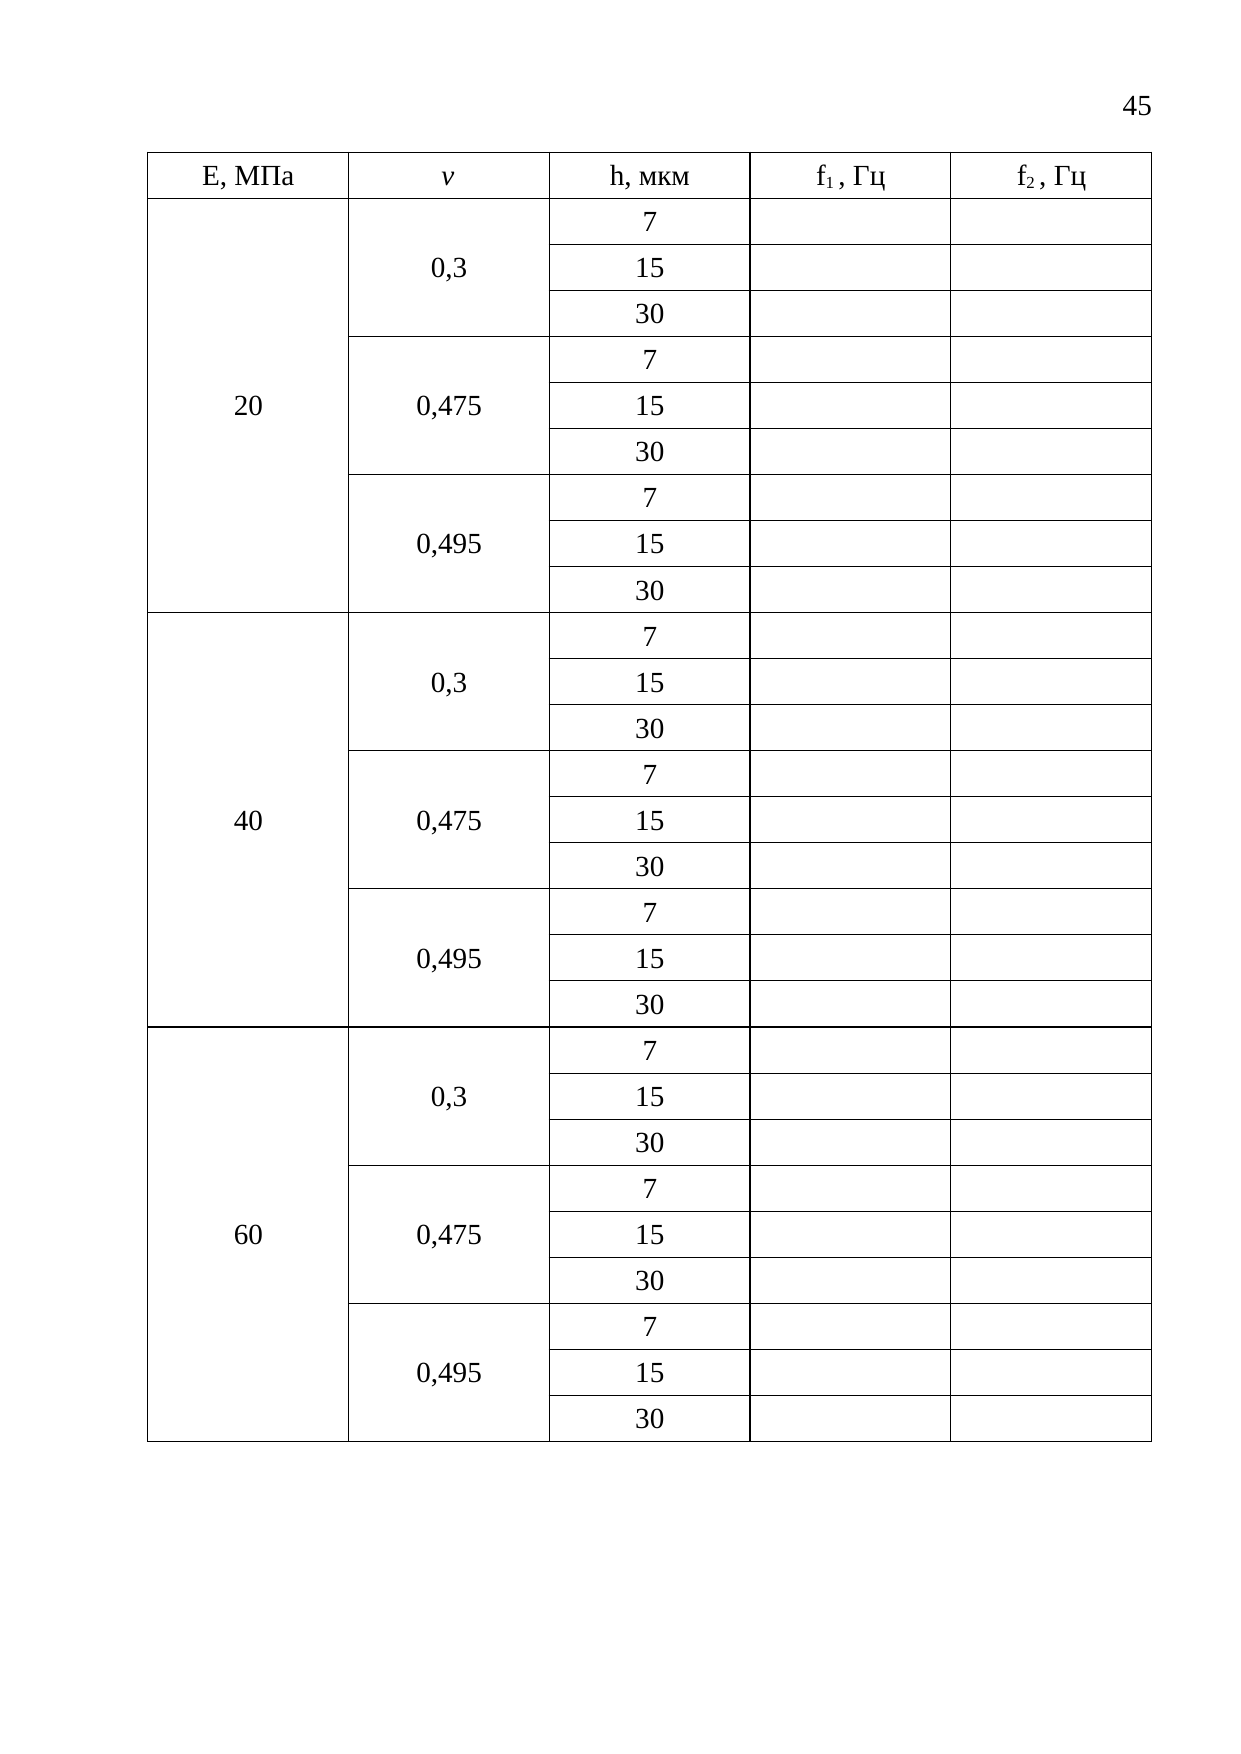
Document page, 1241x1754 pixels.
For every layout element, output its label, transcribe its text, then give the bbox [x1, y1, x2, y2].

table_cell [951, 1212, 1151, 1257]
table_cell [951, 1074, 1151, 1118]
table_cell 15 [550, 1074, 749, 1118]
table_cell 15 [550, 1350, 749, 1395]
table_cell 7 [550, 1166, 749, 1211]
table_cell [951, 199, 1151, 244]
table_cell 7 [550, 889, 749, 934]
table_cell [751, 1074, 950, 1118]
table_cell 7 [550, 199, 749, 244]
table_cell 15 [550, 797, 749, 842]
table_cell 30 [550, 429, 749, 474]
table_header f2 , Гц [951, 153, 1151, 198]
table_cell 7 [550, 475, 749, 520]
table_cell 15 [550, 245, 749, 290]
table_cell [751, 199, 950, 244]
table_cell [751, 567, 950, 612]
table_cell 0,475 [349, 337, 549, 474]
table_cell 30 [550, 843, 749, 888]
table_cell [951, 337, 1151, 382]
table_cell [951, 1304, 1151, 1349]
table_cell [751, 521, 950, 566]
table_cell [751, 613, 950, 658]
table_cell [751, 751, 950, 796]
table_cell [951, 1120, 1151, 1164]
table_cell 15 [550, 659, 749, 704]
table_cell [751, 1166, 950, 1211]
table_cell [951, 843, 1151, 888]
table_cell [751, 291, 950, 336]
table_cell [951, 1166, 1151, 1211]
table_cell 30 [550, 705, 749, 750]
table_cell [951, 751, 1151, 796]
table_cell [951, 245, 1151, 290]
table_cell 30 [550, 291, 749, 336]
table_cell [751, 383, 950, 428]
table_cell 7 [550, 337, 749, 382]
table_cell 0,475 [349, 1166, 549, 1303]
table_cell [951, 981, 1151, 1026]
table_header h, мкм [550, 153, 749, 198]
table_cell 0,495 [349, 1304, 549, 1441]
table_cell 0,495 [349, 889, 549, 1026]
table_cell [751, 659, 950, 704]
table_cell 30 [550, 1258, 749, 1303]
table_cell [951, 705, 1151, 750]
table_cell [951, 797, 1151, 842]
table_cell [951, 1028, 1151, 1072]
table_cell [951, 1396, 1151, 1441]
table_cell [951, 567, 1151, 612]
table_cell [751, 337, 950, 382]
table_cell 15 [550, 383, 749, 428]
table_cell [751, 1028, 950, 1072]
table_cell [751, 935, 950, 980]
table_cell [951, 659, 1151, 704]
table_cell [751, 889, 950, 934]
table_cell 30 [550, 1120, 749, 1164]
table_cell [951, 1350, 1151, 1395]
table_cell 0,3 [349, 613, 549, 750]
table_cell [751, 1304, 950, 1349]
table_cell [951, 475, 1151, 520]
table_cell [751, 1120, 950, 1164]
table_cell 40 [148, 613, 348, 1026]
table_cell 0,3 [349, 1028, 549, 1164]
table_cell 15 [550, 1212, 749, 1257]
table_cell [751, 1258, 950, 1303]
table_cell [751, 245, 950, 290]
table_cell [751, 797, 950, 842]
table_cell [951, 429, 1151, 474]
table_cell [751, 1396, 950, 1441]
table_cell [751, 429, 950, 474]
table_cell 7 [550, 1028, 749, 1072]
table_cell 30 [550, 981, 749, 1026]
table_cell [951, 613, 1151, 658]
table_header f1 , Гц [751, 153, 950, 198]
table_cell [951, 1258, 1151, 1303]
table_cell 0,3 [349, 199, 549, 336]
table_cell 0,495 [349, 475, 549, 612]
table_cell [951, 383, 1151, 428]
table_cell [951, 935, 1151, 980]
table_cell [751, 1212, 950, 1257]
table_cell 15 [550, 521, 749, 566]
table_cell 30 [550, 1396, 749, 1441]
table_header E, МПа [148, 153, 348, 198]
table_cell 7 [550, 751, 749, 796]
table_cell [951, 291, 1151, 336]
table_cell [751, 1350, 950, 1395]
table_header ν [349, 153, 549, 198]
table_cell 30 [550, 567, 749, 612]
table_cell 7 [550, 1304, 749, 1349]
table_cell 60 [148, 1028, 348, 1441]
table_cell [751, 475, 950, 520]
table_cell [751, 843, 950, 888]
table_cell 7 [550, 613, 749, 658]
table_cell [751, 705, 950, 750]
table_cell [951, 889, 1151, 934]
table_cell 0,475 [349, 751, 549, 888]
table_cell [951, 521, 1151, 566]
table_cell [751, 981, 950, 1026]
table_cell 15 [550, 935, 749, 980]
table_cell 20 [148, 199, 348, 612]
